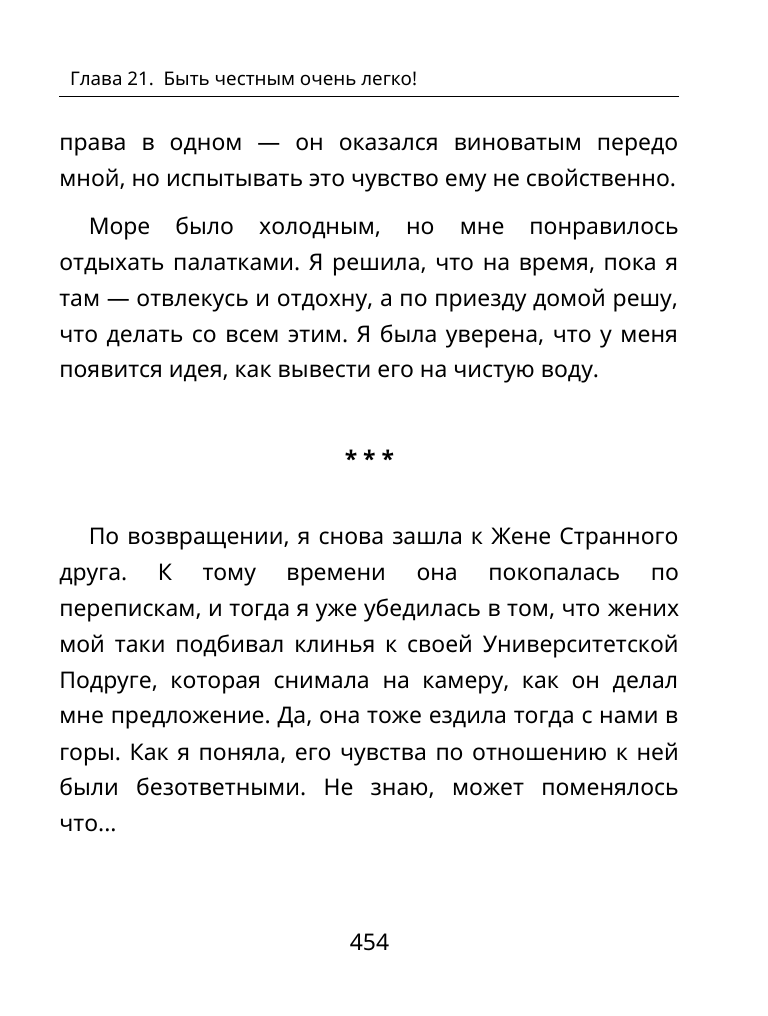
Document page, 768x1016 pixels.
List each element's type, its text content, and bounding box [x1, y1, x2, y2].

subtitle * * * [59, 442, 679, 474]
text По возвращении, я снова зашла к Жене Странного друга. К тому времени она покопалась по перепискам, и тогда я уже убедилась в том, что жених мой таки подбивал клинья к своей Университетской Подруге, которая снимала на камеру, как он делал мне предложение. Да, она тоже ездила тогда с нами в горы. Как я поняла, его чувства по отношению к ней были безответными. Не знаю, может поменялось что... [59, 520, 679, 838]
text Море было холодным, но мне понравилось отдыхать палатками. Я решила, что на время, пока я там — отвлекусь и отдохну, а по приезду домой решу, что делать со всем этим. Я была уверена, что у меня появится идея, как вывести его на чистую воду. [59, 210, 679, 385]
text права в одном — он оказался виноватым передо мной, но испытывать это чувство ему не свойственно. [59, 126, 679, 193]
